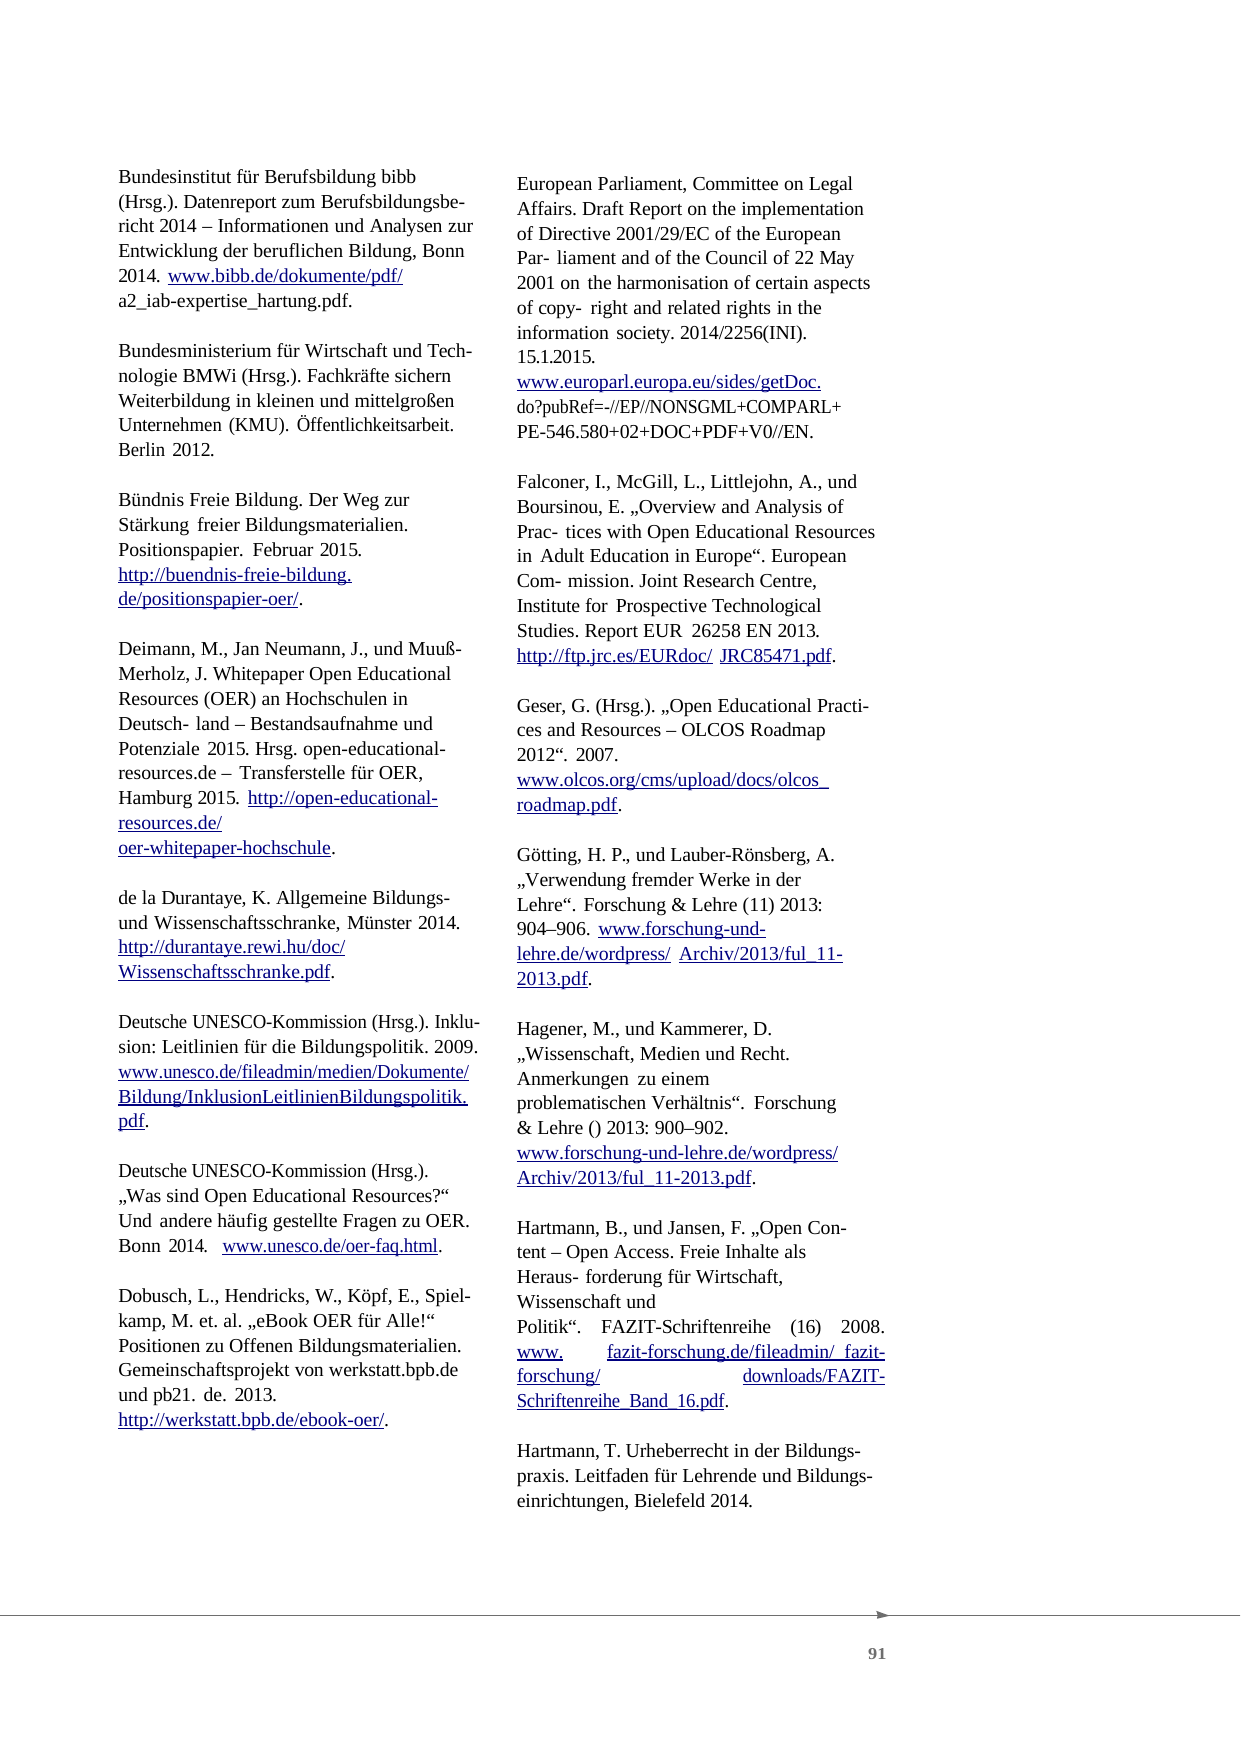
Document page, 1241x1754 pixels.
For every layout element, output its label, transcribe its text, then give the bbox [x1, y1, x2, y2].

text 91 [0, 1643, 886, 1663]
text „Was sind Open Educational Resources?“ Und andere häufig gestellte Fragen zu OER. Bonn 2014. www.unesco.de/oer-faq.html. [118, 1184, 480, 1257]
text oer-whitepaper-hochschule. [118, 836, 485, 859]
text Bundesinstitut für Berufsbildung bibb (Hrsg.). Datenreport zum Berufsbildungsbe- richt 2014 – Informationen und Analysen zur Entwicklung der beruflichen Bildung, Bonn 2014. www.bibb.de/dokumente/pdf/ [118, 165, 474, 287]
text Falconer, I., McGill, L., Littlejohn, A., und Boursinou, E. „Overview and Analysis of Prac- tices with Open Educational Resources in Adult Education in Europe“. European Com- mission. Joint Research Centre, Institute for Prospective Technological Studies. Report EUR 26258 EN 2013. http://ftp.jrc.es/EURdoc/ JRC85471.pdf. [517, 470, 884, 666]
text www.europarl.europa.eu/sides/getDoc. do?pubRef=-//EP//NONSGML+COMPARL+ PE-546.580+02+DOC+PDF+V0//EN. [517, 370, 853, 443]
text Deimann, M., Jan Neumann, J., und Muuß- Merholz, J. Whitepaper Open Educational Resources (OER) an Hochschulen in Deutsch- land – Bestandsaufnahme und Potenziale 2015. Hrsg. open-educational-resources.de – Transferstelle für OER, Hamburg 2015. http://open-educational-resources.de/ [118, 637, 475, 834]
text Deutsche UNESCO-Kommission (Hrsg.). [118, 1159, 485, 1182]
text „Verwendung fremder Werke in der Lehre“. Forschung & Lehre (11) 2013: 904–906. www.forschung-und-lehre.de/wordpress/ Archiv/2013/ful_11-2013.pdf. [517, 868, 861, 990]
text de la Durantaye, K. Allgemeine Bildungs- und Wissenschaftsschranke, Münster 2014. http://durantaye.rewi.hu/doc/ Wissenschaftsschranke.pdf. [118, 886, 468, 983]
text European Parliament, Committee on Legal Affairs. Draft Report on the implementation of Directive 2001/29/EC of the European Par- liament and of the Council of 22 May 2001 on the harmonisation of certain aspects of copy- right and related rights in the information society. 2014/2256(INI). 15.1.2015. [517, 172, 879, 368]
text Hartmann, T. Urheberrecht in der Bildungs- praxis. Leitfaden für Lehrende und Bildungs- einrichtungen, Bielefeld 2014. [517, 1439, 879, 1512]
text Deutsche UNESCO-Kommission (Hrsg.). Inklu- sion: Leitlinien für die Bildungspolitik. 2009. www.unesco.de/fileadmin/medien/Dokumente/ Bildung/InklusionLeitlinienBildungspolitik. pdf. [118, 1010, 485, 1132]
text Hartmann, B., und Jansen, F. „Open Con- tent – Open Access. Freie Inhalte als Heraus- forderung für Wirtschaft, Wissenschaft und [517, 1216, 872, 1313]
text Geser, G. (Hrsg.). „Open Educational Practi- ces and Resources – OLCOS Roadmap 2012“. 2007. www.olcos.org/cms/upload/docs/olcos_ roadmap.pdf. [517, 693, 880, 816]
text Bundesministerium für Wirtschaft und Tech- nologie BMWi (Hrsg.). Fachkräfte sichern Weiterbildung in kleinen und mittelgroßen Unternehmen (KMU). Öffentlichkeitsarbeit. Berlin 2012. [118, 339, 485, 461]
text Götting, H. P., und Lauber-Rönsberg, A. [517, 843, 1240, 866]
text Hagener, M., und Kammerer, D. „Wissenschaft, Medien und Recht. Anmerkungen zu einem problematischen Verhältnis“. Forschung & Lehre () 2013: 900–902. www.forschung-und-lehre.de/wordpress/ Archiv/2013/ful_11-2013.pdf. [517, 1017, 841, 1188]
text a2_iab-expertise_hartung.pdf. [118, 289, 485, 312]
text Politik“. FAZIT-Schriftenreihe (16) 2008. www. fazit-forschung.de/fileadmin/_fazit-forschung/ downloads/FAZIT-Schriftenreihe_Band_16.pdf. [517, 1315, 885, 1412]
text Bündnis Freie Bildung. Der Weg zur Stärkung freier Bildungsmaterialien. Positionspapier. Februar 2015. http://buendnis-freie-bildung. de/positionspapier-oer/. [118, 488, 480, 610]
text Dobusch, L., Hendricks, W., Köpf, E., Spiel- kamp, M. et. al. „eBook OER für Alle!“ Positionen zu Offenen Bildungsmaterialien. Gemeinschaftsprojekt von werkstatt.bpb.de und pb21. de. 2013. http://werkstatt.bpb.de/ebook-oer/. [118, 1284, 480, 1431]
